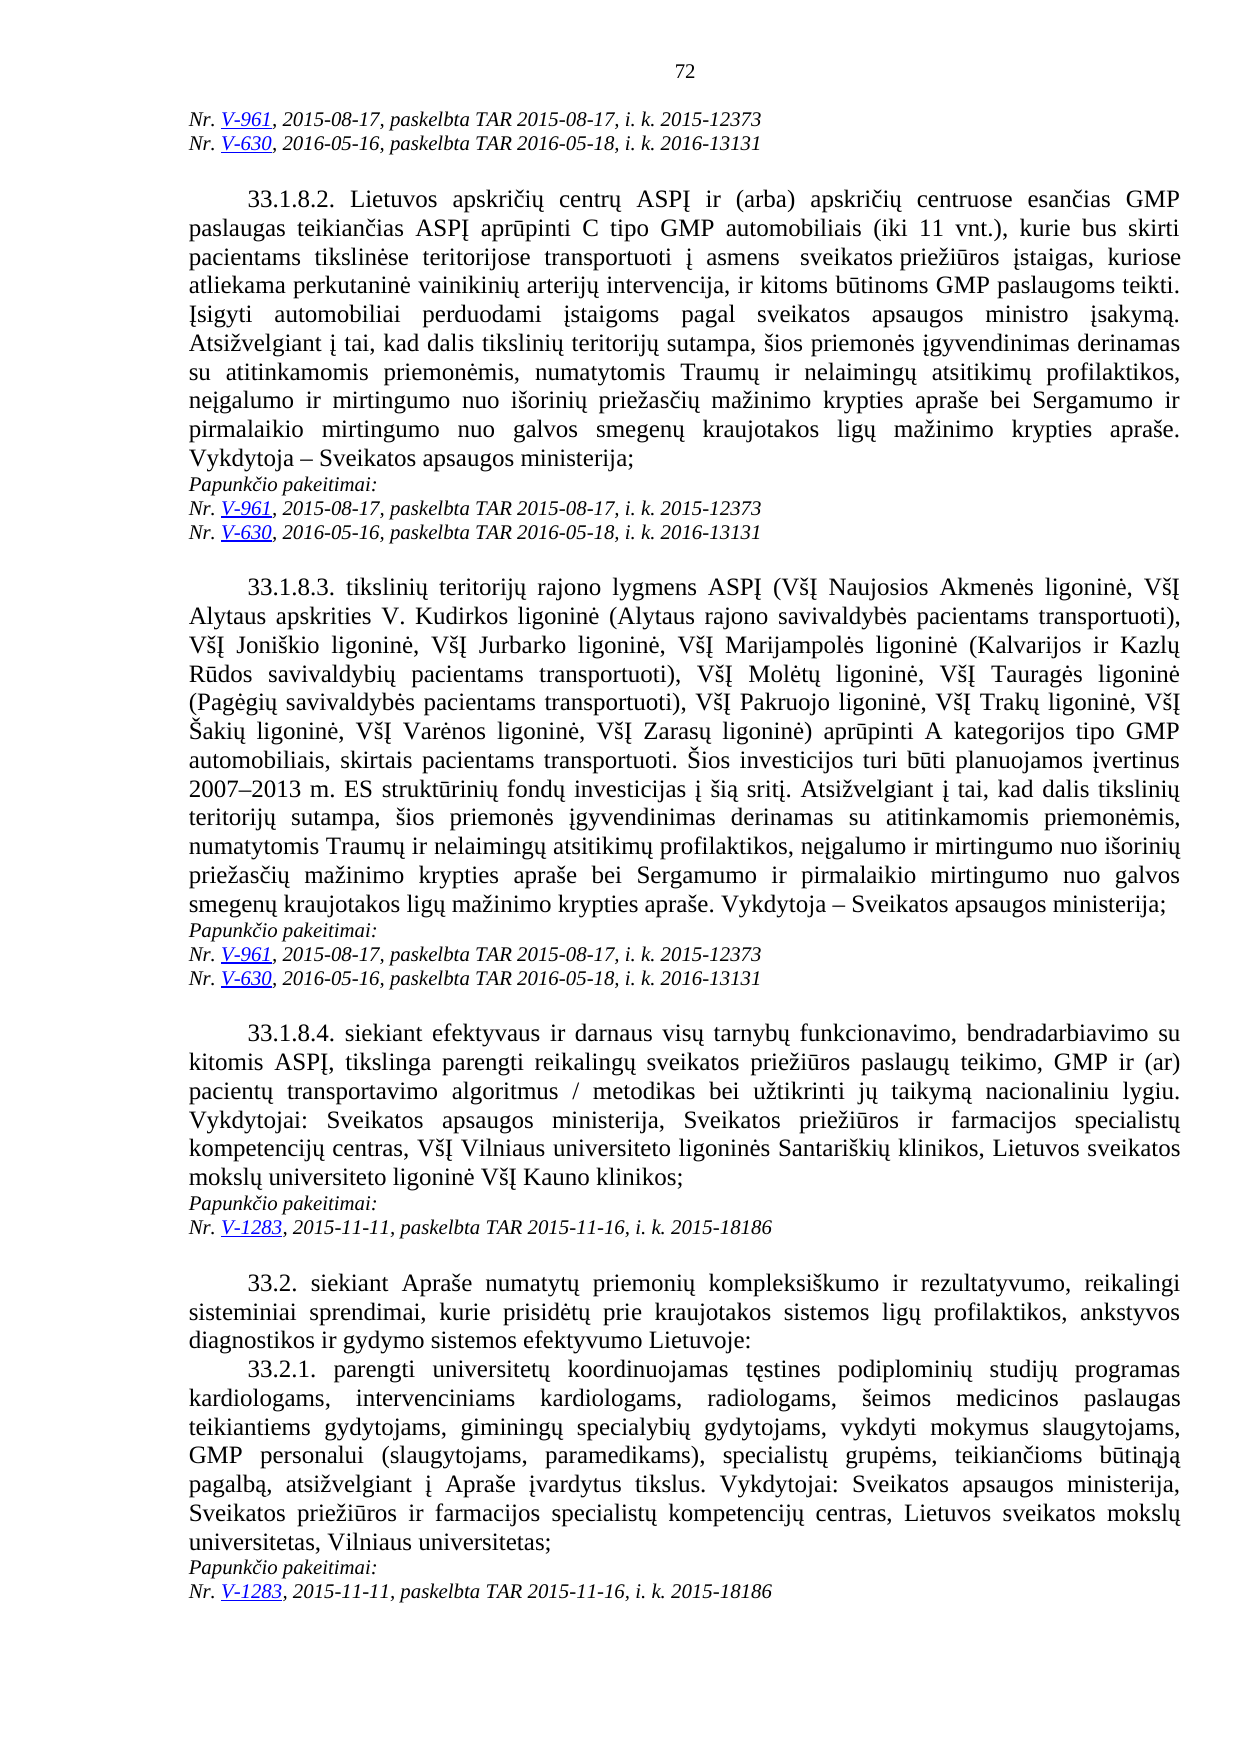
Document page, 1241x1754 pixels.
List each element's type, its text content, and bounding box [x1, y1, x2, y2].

text Nr. V-961, 2015-08-17, paskelbta TAR 2015-08-17, i. k. 2015-12373 [188, 942, 1181, 966]
text Nr. V-1283, 2015-11-11, paskelbta TAR 2015-11-16, i. k. 2015-18186 [188, 1579, 1181, 1603]
text 33.2. siekiant Apraše numatytų priemonių kompleksiškumo ir rezultatyvumo, reikalingi sisteminiai sprendimai, kurie prisidėtų prie kraujotakos sistemos ligų profilaktikos, ankstyvos diagnostikos ir gydymo sistemos efektyvumo Lietuvoje: [188, 1268, 1181, 1354]
text Nr. V-630, 2016-05-16, paskelbta TAR 2016-05-18, i. k. 2016-13131 [188, 520, 1181, 544]
text 33.2.1. parengti universitetų koordinuojamas tęstines podiplominių studijų programas kardiologams, intervenciniams kardiologams, radiologams, šeimos medicinos paslaugas teikiantiems gydytojams, giminingų specialybių gydytojams, vykdyti mokymus slaugytojams, GMP personalui (slaugytojams, paramedikams), specialistų grupėms, teikiančioms būtinąją pagalbą, atsižvelgiant į Apraše įvardytus tikslus. Vykdytojai: Sveikatos apsaugos ministerija, Sveikatos priežiūros ir farmacijos specialistų kompetencijų centras, Lietuvos sveikatos mokslų universitetas, Vilniaus universitetas; [188, 1354, 1181, 1555]
text Nr. V-1283, 2015-11-11, paskelbta TAR 2015-11-16, i. k. 2015-18186 [188, 1215, 1181, 1239]
text 33.1.8.2. Lietuvos apskričių centrų ASPĮ ir (arba) apskričių centruose esančias GMP paslaugas teikiančias ASPĮ aprūpinti C tipo GMP automobiliais (iki 11 vnt.), kurie bus skirti pacientams tikslinėse teritorijose transportuoti į asmens sveikatos priežiūros įstaigas, kuriose atliekama perkutaninė vainikinių arterijų intervencija, ir kitoms būtinoms GMP paslaugoms teikti. Įsigyti automobiliai perduodami įstaigoms pagal sveikatos apsaugos ministro įsakymą. Atsižvelgiant į tai, kad dalis tikslinių teritorijų sutampa, šios priemonės įgyvendinimas derinamas su atitinkamomis priemonėmis, numatytomis Traumų ir nelaimingų atsitikimų profilaktikos, neįgalumo ir mirtingumo nuo išorinių priežasčių mažinimo krypties apraše bei Sergamumo ir pirmalaikio mirtingumo nuo galvos smegenų kraujotakos ligų mažinimo krypties apraše. Vykdytoja – Sveikatos apsaugos ministerija; [188, 184, 1181, 472]
text Papunkčio pakeitimai: [188, 1555, 1181, 1579]
text Papunkčio pakeitimai: [188, 472, 1181, 496]
text Papunkčio pakeitimai: [188, 1191, 1181, 1215]
text Nr. V-630, 2016-05-16, paskelbta TAR 2016-05-18, i. k. 2016-13131 [188, 131, 1181, 155]
text Nr. V-961, 2015-08-17, paskelbta TAR 2015-08-17, i. k. 2015-12373 [188, 496, 1181, 520]
text Nr. V-630, 2016-05-16, paskelbta TAR 2016-05-18, i. k. 2016-13131 [188, 966, 1181, 990]
text Papunkčio pakeitimai: [188, 917, 1181, 942]
text Nr. V-961, 2015-08-17, paskelbta TAR 2015-08-17, i. k. 2015-12373 [188, 107, 1181, 131]
text 33.1.8.4. siekiant efektyvaus ir darnaus visų tarnybų funkcionavimo, bendradarbiavimo su kitomis ASPĮ, tikslinga parengti reikalingų sveikatos priežiūros paslaugų teikimo, GMP ir (ar) pacientų transportavimo algoritmus / metodikas bei užtikrinti jų taikymą nacionaliniu lygiu. Vykdytojai: Sveikatos apsaugos ministerija, Sveikatos priežiūros ir farmacijos specialistų kompetencijų centras, VšĮ Vilniaus universiteto ligoninės Santariškių klinikos, Lietuvos sveikatos mokslų universiteto ligoninė VšĮ Kauno klinikos; [188, 1018, 1181, 1191]
text 33.1.8.3. tikslinių teritorijų rajono lygmens ASPĮ (VšĮ Naujosios Akmenės ligoninė, VšĮ Alytaus apskrities V. Kudirkos ligoninė (Alytaus rajono savivaldybės pacientams transportuoti), VšĮ Joniškio ligoninė, VšĮ Jurbarko ligoninė, VšĮ Marijampolės ligoninė (Kalvarijos ir Kazlų Rūdos savivaldybių pacientams transportuoti), VšĮ Molėtų ligoninė, VšĮ Tauragės ligoninė (Pagėgių savivaldybės pacientams transportuoti), VšĮ Pakruojo ligoninė, VšĮ Trakų ligoninė, VšĮ Šakių ligoninė, VšĮ Varėnos ligoninė, VšĮ Zarasų ligoninė) aprūpinti A kategorijos tipo GMP automobiliais, skirtais pacientams transportuoti. Šios investicijos turi būti planuojamos įvertinus 2007–2013 m. ES struktūrinių fondų investicijas į šią sritį. Atsižvelgiant į tai, kad dalis tikslinių teritorijų sutampa, šios priemonės įgyvendinimas derinamas su atitinkamomis priemonėmis, numatytomis Traumų ir nelaimingų atsitikimų profilaktikos, neįgalumo ir mirtingumo nuo išorinių priežasčių mažinimo krypties apraše bei Sergamumo ir pirmalaikio mirtingumo nuo galvos smegenų kraujotakos ligų mažinimo krypties apraše. Vykdytoja – Sveikatos apsaugos ministerija; [188, 572, 1181, 917]
